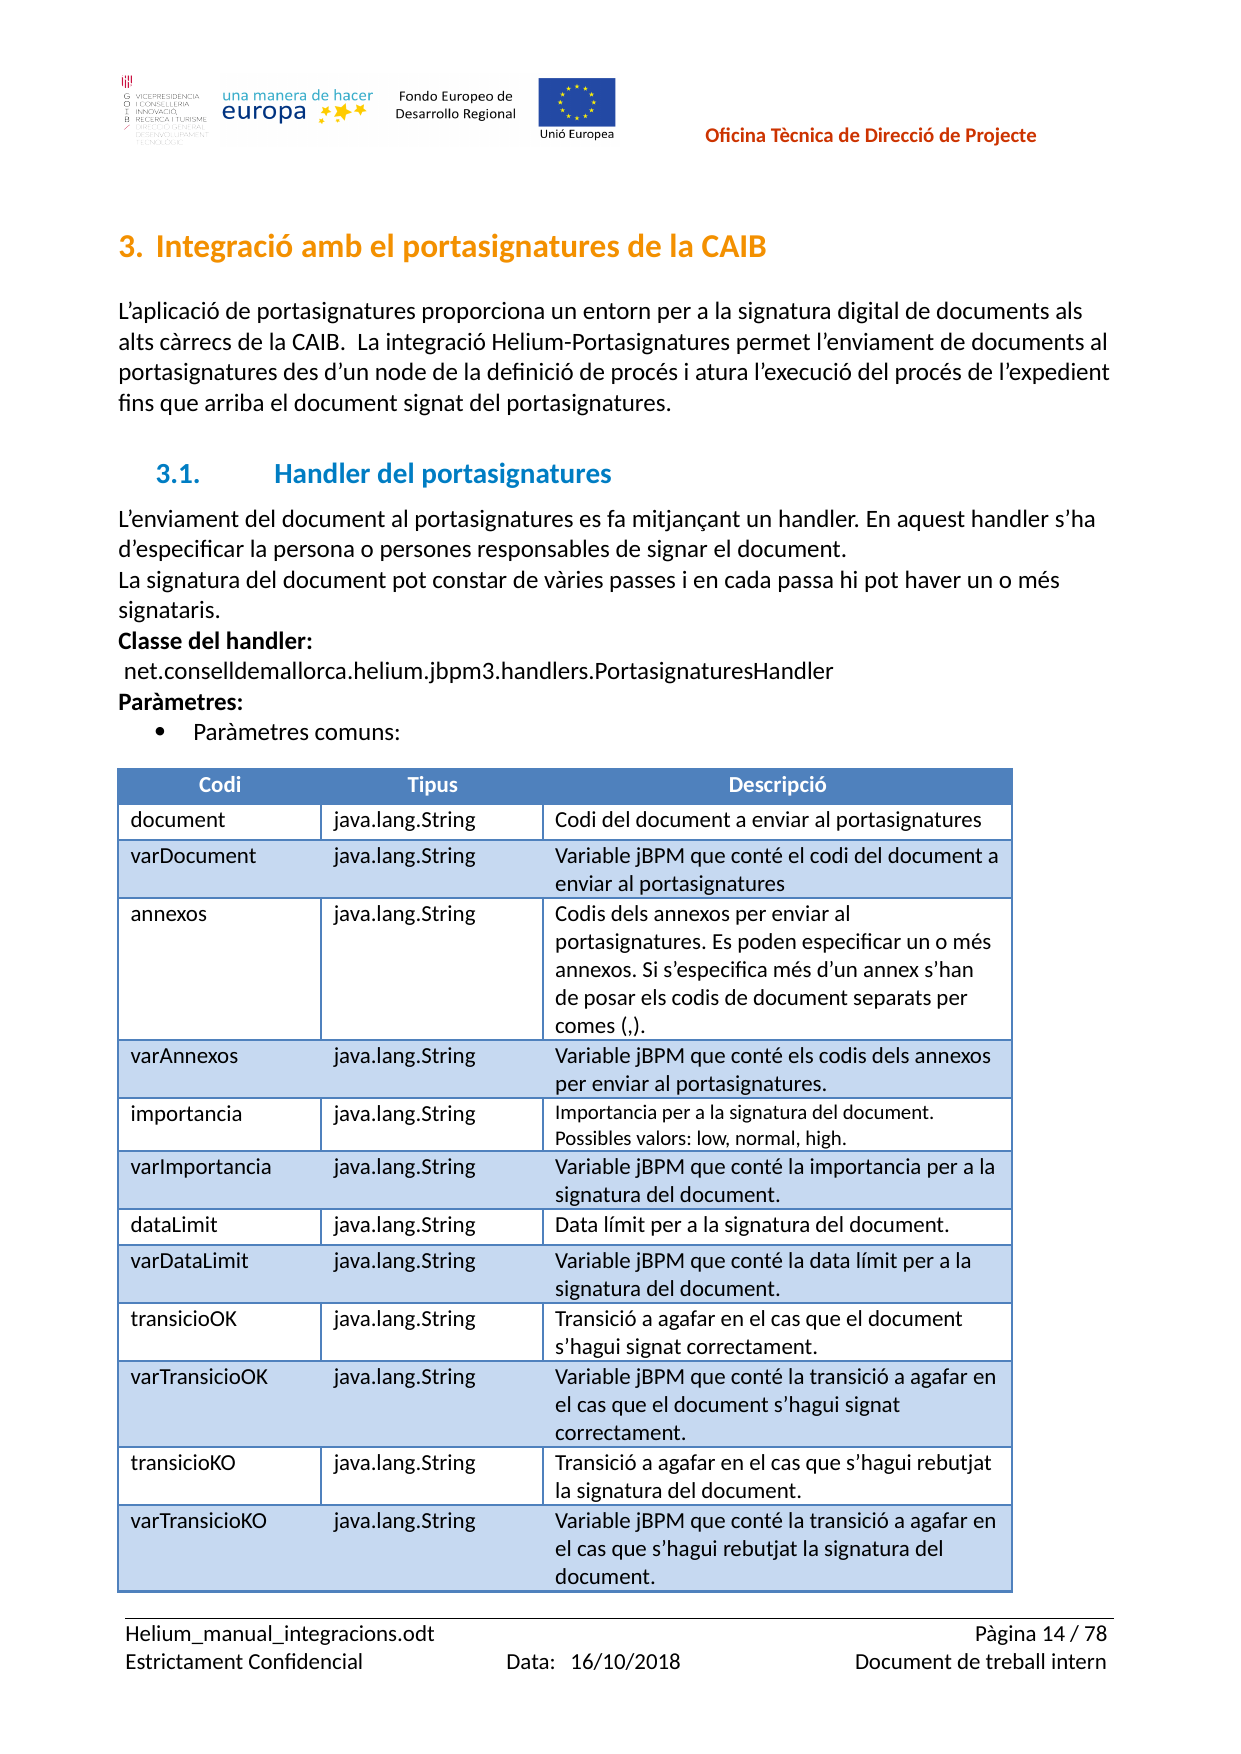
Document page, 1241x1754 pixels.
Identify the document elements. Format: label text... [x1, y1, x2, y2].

table_cell Transició a agafar en el cas que el document s’hagui signat correctament. [544, 1304, 1011, 1360]
table_cell java.lang.String [322, 1099, 542, 1150]
table_cell java.lang.String [321, 1362, 543, 1446]
table_cell java.lang.String [321, 1152, 543, 1208]
text net.conselldemallorca.helium.jbpm3.handlers.PortasignaturesHandler [118, 656, 1122, 686]
table_cell java.lang.String [322, 1448, 542, 1504]
list Paràmetres comuns: [156, 717, 1122, 747]
table_cell Codis dels annexos per enviar al portasignatures. Es poden especificar un o més annexos. Si s’especifica més d’un annex s’han de posar els codis de document separats per comes (,). [544, 899, 1011, 1039]
table_header Descripció [543, 770, 1011, 803]
table_cell Variable jBPM que conté la transició a agafar en el cas que el document s’hagui signat correctament. [543, 1362, 1011, 1446]
table_cell transicioKO [119, 1448, 320, 1504]
table_cell Variable jBPM que conté la transició a agafar en el cas que s’hagui rebutjat la signatura del document. [543, 1506, 1011, 1590]
table_cell Variable jBPM que conté la data límit per a la signatura del document. [543, 1246, 1011, 1302]
table_cell Variable jBPM que conté el codi del document a enviar al portasignatures [543, 841, 1011, 897]
table_cell annexos [119, 899, 320, 1039]
table_cell Codi del document a enviar al portasignatures [544, 805, 1011, 839]
subtitle Handler del portasignatures [155, 455, 1122, 490]
text La signatura del document pot constar de vàries passes i en cada passa hi pot haver un o més signataris. [118, 564, 1122, 625]
table_cell dataLimit [119, 1210, 320, 1244]
table_cell java.lang.String [321, 1506, 543, 1590]
table_cell Importancia per a la signatura del document. Possibles valors: low, normal, high. [544, 1099, 1011, 1150]
text Classe del handler: [118, 625, 1122, 656]
table_cell Variable jBPM que conté la importancia per a la signatura del document. [543, 1152, 1011, 1208]
text Paràmetres: [118, 686, 1122, 717]
text L’enviament del document al portasignatures es fa mitjançant un handler. En aquest handler s’ha d’especificar la persona o persones responsables de signar el document. [118, 503, 1122, 564]
table_header Tipus [321, 770, 543, 803]
table_cell java.lang.String [322, 805, 542, 839]
table_cell varImportancia [119, 1152, 321, 1208]
table_cell varAnnexos [119, 1041, 321, 1097]
table_cell Transició a agafar en el cas que s’hagui rebutjat la signatura del document. [544, 1448, 1011, 1504]
table_cell Variable jBPM que conté els codis dels annexos per enviar al portasignatures. [543, 1041, 1011, 1097]
table_cell importancia [119, 1099, 320, 1150]
table_cell varDataLimit [119, 1246, 321, 1302]
table_cell java.lang.String [322, 1210, 542, 1244]
table_cell java.lang.String [321, 841, 543, 897]
table_cell java.lang.String [322, 899, 542, 1039]
table_header Codi [119, 770, 321, 803]
picture [219, 73, 621, 147]
table_cell varTransicioKO [119, 1506, 321, 1590]
subtitle Integració amb el portasignatures de la CAIB [118, 225, 1122, 266]
table_cell document [119, 805, 320, 839]
table_cell java.lang.String [321, 1042, 543, 1096]
picture [118, 73, 213, 147]
table_cell transicioOK [119, 1304, 320, 1360]
table_cell Data límit per a la signatura del document. [544, 1210, 1011, 1244]
text L’aplicació de portasignatures proporciona un entorn per a la signatura digital de documents als alts càrrecs de la CAIB. La integració Helium-Portasignatures permet l’enviament de documents al portasignatures des d’un node de la definició de procés i atura l’execució del procés de l’expedient fins que arriba el document signat del portasignatures. [118, 295, 1122, 417]
table_cell java.lang.String [322, 1304, 542, 1360]
table_cell varTransicioOK [119, 1362, 321, 1446]
table_cell varDocument [119, 841, 321, 897]
table_cell java.lang.String [321, 1246, 543, 1302]
